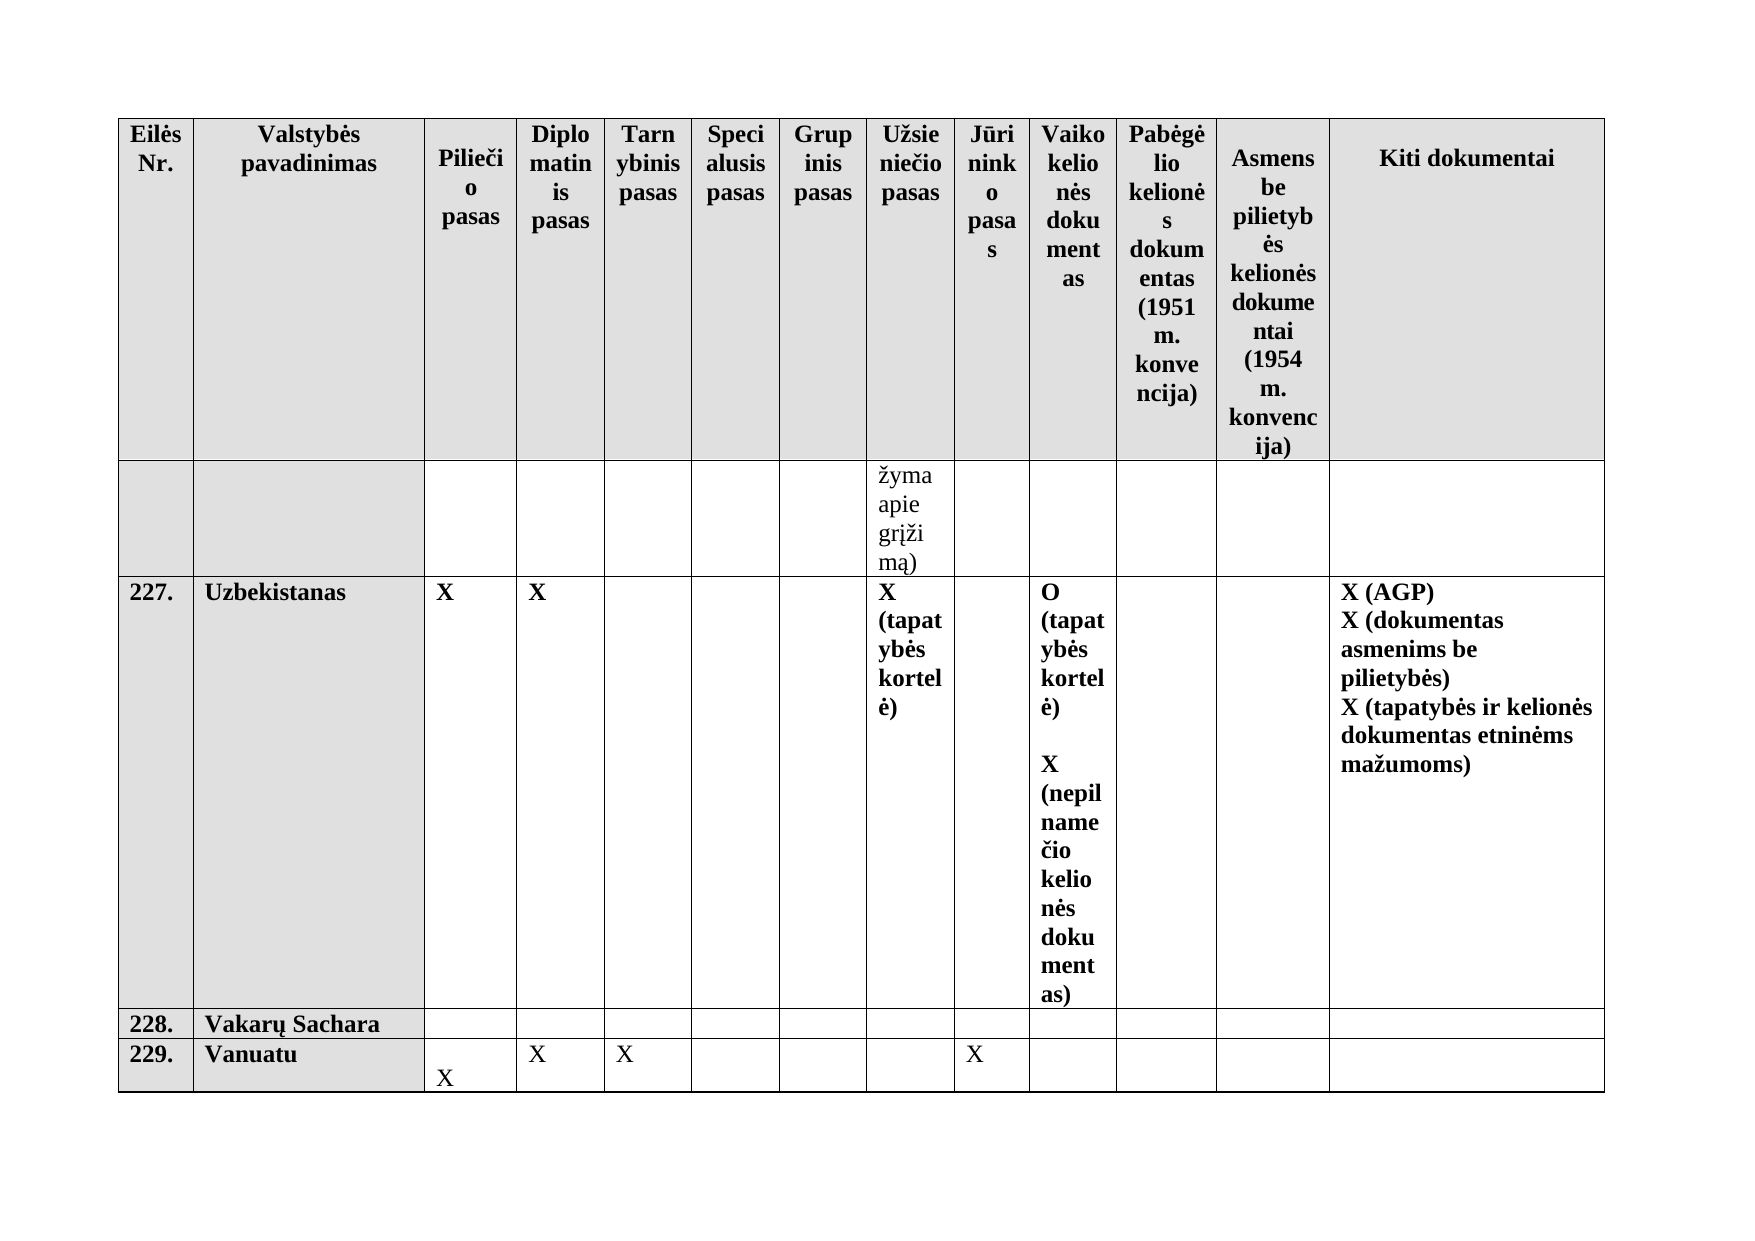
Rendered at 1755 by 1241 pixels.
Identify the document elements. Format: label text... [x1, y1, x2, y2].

table_cell X [955, 1039, 1029, 1091]
table_header Valstybės pavadinimas [194, 119, 424, 459]
table_cell [1030, 1009, 1116, 1038]
table_cell [1117, 1039, 1216, 1091]
table_header Diplomatinis pasas [517, 119, 604, 459]
table_header Jūrininko pasas [955, 119, 1029, 459]
table_header Eilės Nr. [119, 119, 193, 459]
table_cell Vanuatu [194, 1039, 424, 1091]
table_header Specialusis pasas [692, 119, 779, 459]
table_header Vaiko kelionės dokumentas [1030, 119, 1116, 459]
table_cell [1330, 1009, 1604, 1038]
table_cell [780, 1039, 866, 1091]
table_header Piliečio pasas [425, 119, 516, 459]
table_header Kiti dokumentai [1330, 119, 1604, 459]
table_cell [780, 461, 866, 576]
table_cell [867, 1039, 954, 1091]
table_cell X [517, 577, 604, 1008]
table_cell [955, 577, 1029, 1008]
table_cell [692, 577, 779, 1008]
table_cell [955, 461, 1029, 576]
table_cell [119, 461, 193, 576]
table_cell X (AGP) X (dokumentas asmenims be pilietybės) X (tapatybės ir kelionės dokumentas etninėms mažumoms) [1330, 577, 1604, 1008]
table_cell [867, 1009, 954, 1038]
table_cell [1030, 461, 1116, 576]
table_cell [780, 577, 866, 1008]
table_cell X [605, 1039, 691, 1091]
table_cell [692, 1039, 779, 1091]
table_cell [194, 461, 424, 576]
table_cell [425, 1009, 516, 1038]
table_cell 227. [119, 577, 193, 1008]
table_cell [1217, 1009, 1329, 1038]
table_cell [1117, 461, 1216, 576]
table_cell [1117, 577, 1216, 1008]
table_cell [1217, 577, 1329, 1008]
table_cell [1330, 461, 1604, 576]
table_cell X [425, 1039, 516, 1091]
table_cell [1330, 1039, 1604, 1091]
table_cell [605, 577, 691, 1008]
table_cell Vakarų Sachara [194, 1009, 424, 1038]
table_cell 228. [119, 1009, 193, 1038]
table_header Grupinis pasas [780, 119, 866, 459]
table_cell [1217, 461, 1329, 576]
table_cell [692, 461, 779, 576]
table_cell [517, 1009, 604, 1038]
table_cell [425, 461, 516, 576]
table_cell O (tapatybės kortelė) X (nepilnamečio kelionės dokumentas) [1030, 577, 1116, 1008]
table_cell X [425, 577, 516, 1008]
table_cell [1030, 1039, 1116, 1091]
table_cell [1217, 1039, 1329, 1091]
table_cell [605, 461, 691, 576]
table_header Užsieniečio pasas [867, 119, 954, 459]
table_cell [605, 1009, 691, 1038]
table_cell [955, 1009, 1029, 1038]
table_cell [1117, 1009, 1216, 1038]
table_header Tarnybinis pasas [605, 119, 691, 459]
table_cell X [517, 1039, 604, 1091]
table_cell X (tapatybės kortelė) [867, 577, 954, 1008]
table_cell žyma apie grįžimą) [867, 461, 954, 576]
table_cell 229. [119, 1039, 193, 1091]
table_cell [517, 461, 604, 576]
table_header Asmens be pilietybės kelionės dokumentai (1954 m. konvencija) [1217, 119, 1329, 459]
table_cell [780, 1009, 866, 1038]
table_cell Uzbekistanas [194, 577, 424, 1008]
table_cell [692, 1009, 779, 1038]
table_header Pabėgėlio kelionės dokumentas (1951 m. konvencija) [1117, 119, 1216, 459]
